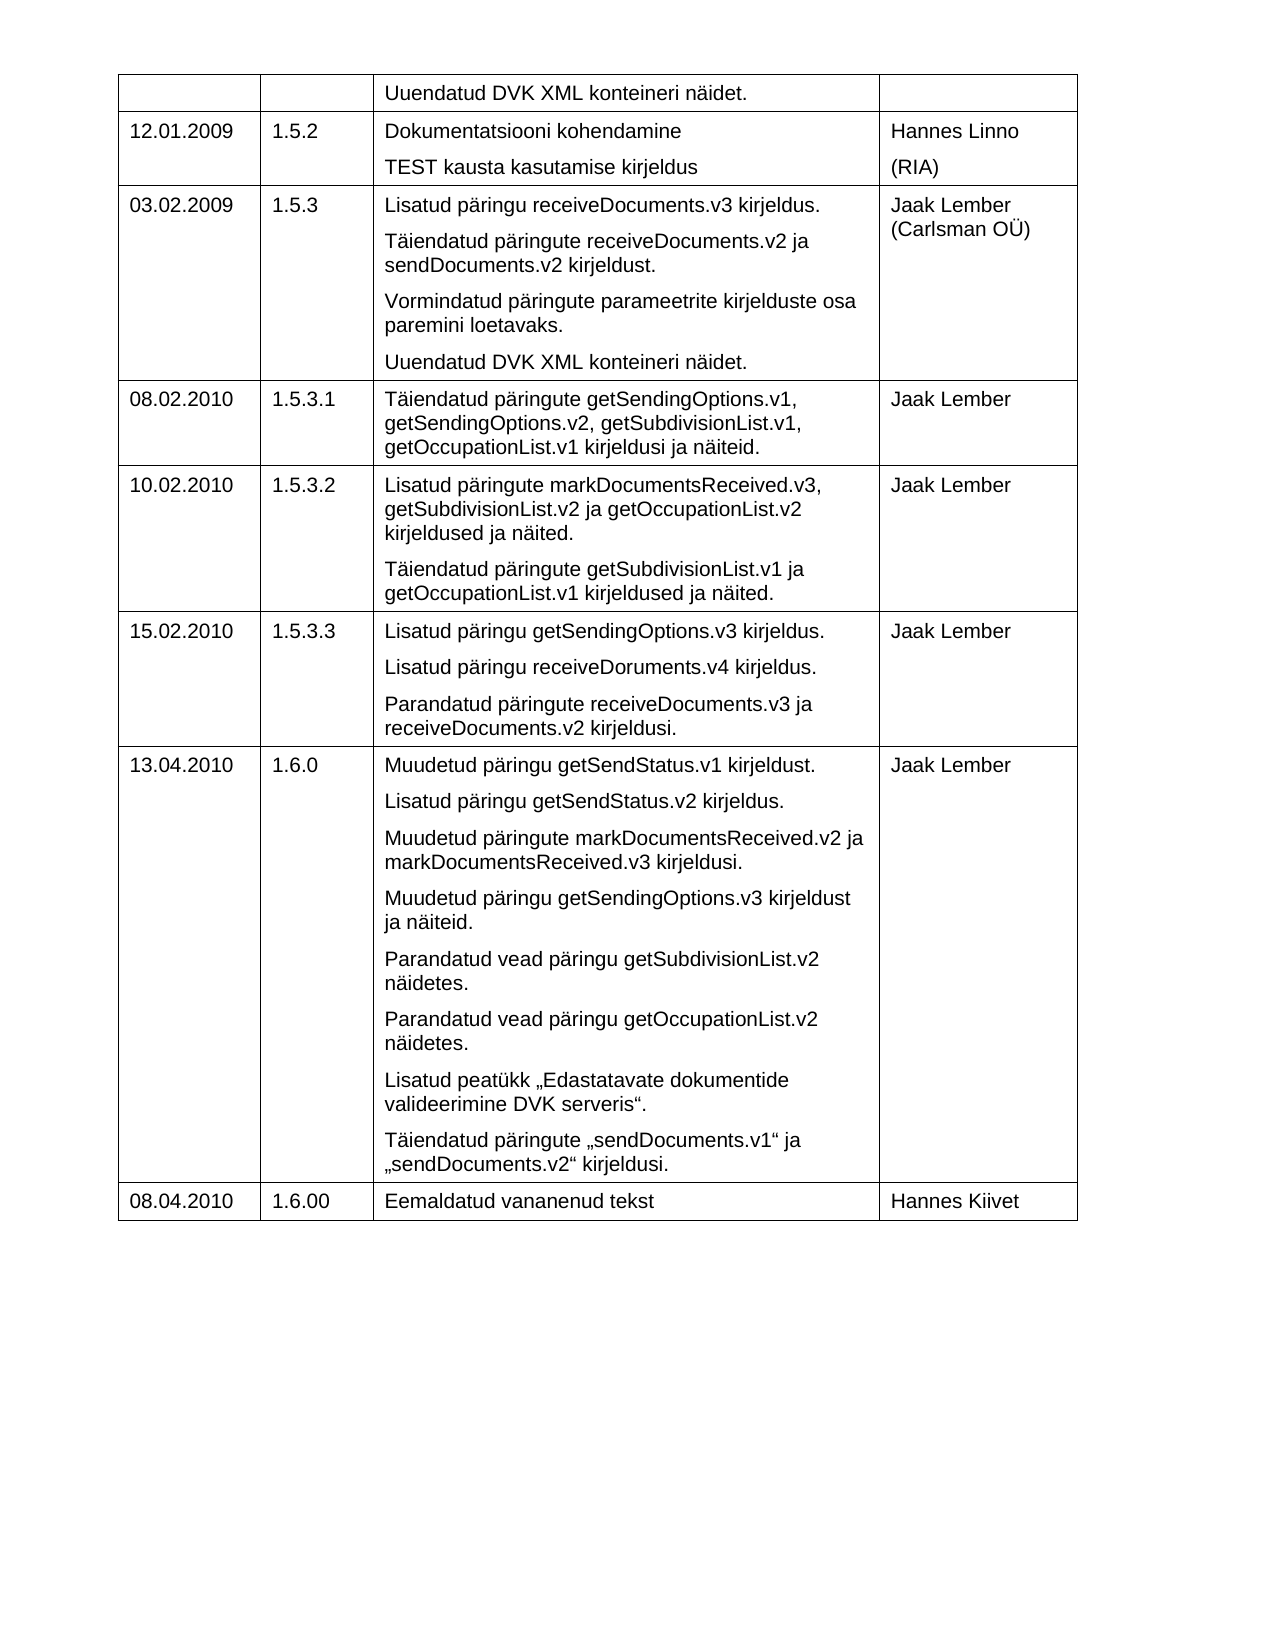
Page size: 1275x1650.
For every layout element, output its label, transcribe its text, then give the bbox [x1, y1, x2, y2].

table_cell 1.5.3 [261, 186, 373, 380]
table_cell Muudetud päringu getSendStatus.v1 kirjeldust. Lisatud päringu getSendStatus.v2 kirjeldus. Muudetud päringute markDocumentsReceived.v2 ja markDocumentsReceived.v3 kirjeldusi. Muudetud päringu getSendingOptions.v3 kirjeldust ja näiteid. Parandatud vead päringu getSubdivisionList.v2 näidetes. Parandatud vead päringu getOccupationList.v2 näidetes. Lisatud peatükk „Edastatavate dokumentide valideerimine DVK serveris“. Täiendatud päringute „sendDocuments.v1“ ja „sendDocuments.v2“ kirjeldusi. [374, 747, 879, 1182]
table_cell 1.6.0 [261, 747, 373, 1182]
table_cell 12.01.2009 [119, 112, 260, 185]
table_cell Hannes Kiivet [880, 1183, 1077, 1219]
table_cell Dokumentatsiooni kohendamine TEST kausta kasutamise kirjeldus [374, 112, 879, 185]
table_cell 1.5.3.1 [261, 381, 373, 465]
table_cell 08.04.2010 [119, 1183, 260, 1219]
table_cell Jaak Lember (Carlsman OÜ) [880, 186, 1077, 380]
table_cell Lisatud päringu receiveDocuments.v3 kirjeldus. Täiendatud päringute receiveDocuments.v2 ja sendDocuments.v2 kirjeldust. Vormindatud päringute parameetrite kirjelduste osa paremini loetavaks. Uuendatud DVK XML konteineri näidet. [374, 186, 879, 380]
table_cell 1.6.00 [261, 1183, 373, 1219]
table_cell 08.02.2010 [119, 381, 260, 465]
table_cell 1.5.3.2 [261, 466, 373, 611]
table_cell 1.5.3.3 [261, 612, 373, 746]
table_cell Lisatud päringu getSendingOptions.v3 kirjeldus. Lisatud päringu receiveDoruments.v4 kirjeldus. Parandatud päringute receiveDocuments.v3 ja receiveDocuments.v2 kirjeldusi. [374, 612, 879, 746]
table_cell 10.02.2010 [119, 466, 260, 611]
table_cell Jaak Lember [880, 466, 1077, 611]
table_cell [119, 75, 260, 111]
table_cell 13.04.2010 [119, 747, 260, 1182]
table_cell Eemaldatud vananenud tekst [374, 1183, 879, 1219]
table_cell Hannes Linno (RIA) [880, 112, 1077, 185]
table_cell 03.02.2009 [119, 186, 260, 380]
table_cell Lisatud päringute markDocumentsReceived.v3, getSubdivisionList.v2 ja getOccupationList.v2 kirjeldused ja näited. Täiendatud päringute getSubdivisionList.v1 ja getOccupationList.v1 kirjeldused ja näited. [374, 466, 879, 611]
table_cell Jaak Lember [880, 612, 1077, 746]
table_cell 1.5.2 [261, 112, 373, 185]
table_cell 15.02.2010 [119, 612, 260, 746]
table_cell Uuendatud DVK XML konteineri näidet. [374, 75, 879, 111]
table_cell [261, 75, 373, 111]
table_cell Jaak Lember [880, 381, 1077, 465]
table_cell Täiendatud päringute getSendingOptions.v1, getSendingOptions.v2, getSubdivisionList.v1, getOccupationList.v1 kirjeldusi ja näiteid. [374, 381, 879, 465]
table_cell Jaak Lember [880, 747, 1077, 1182]
table_cell [880, 75, 1077, 111]
